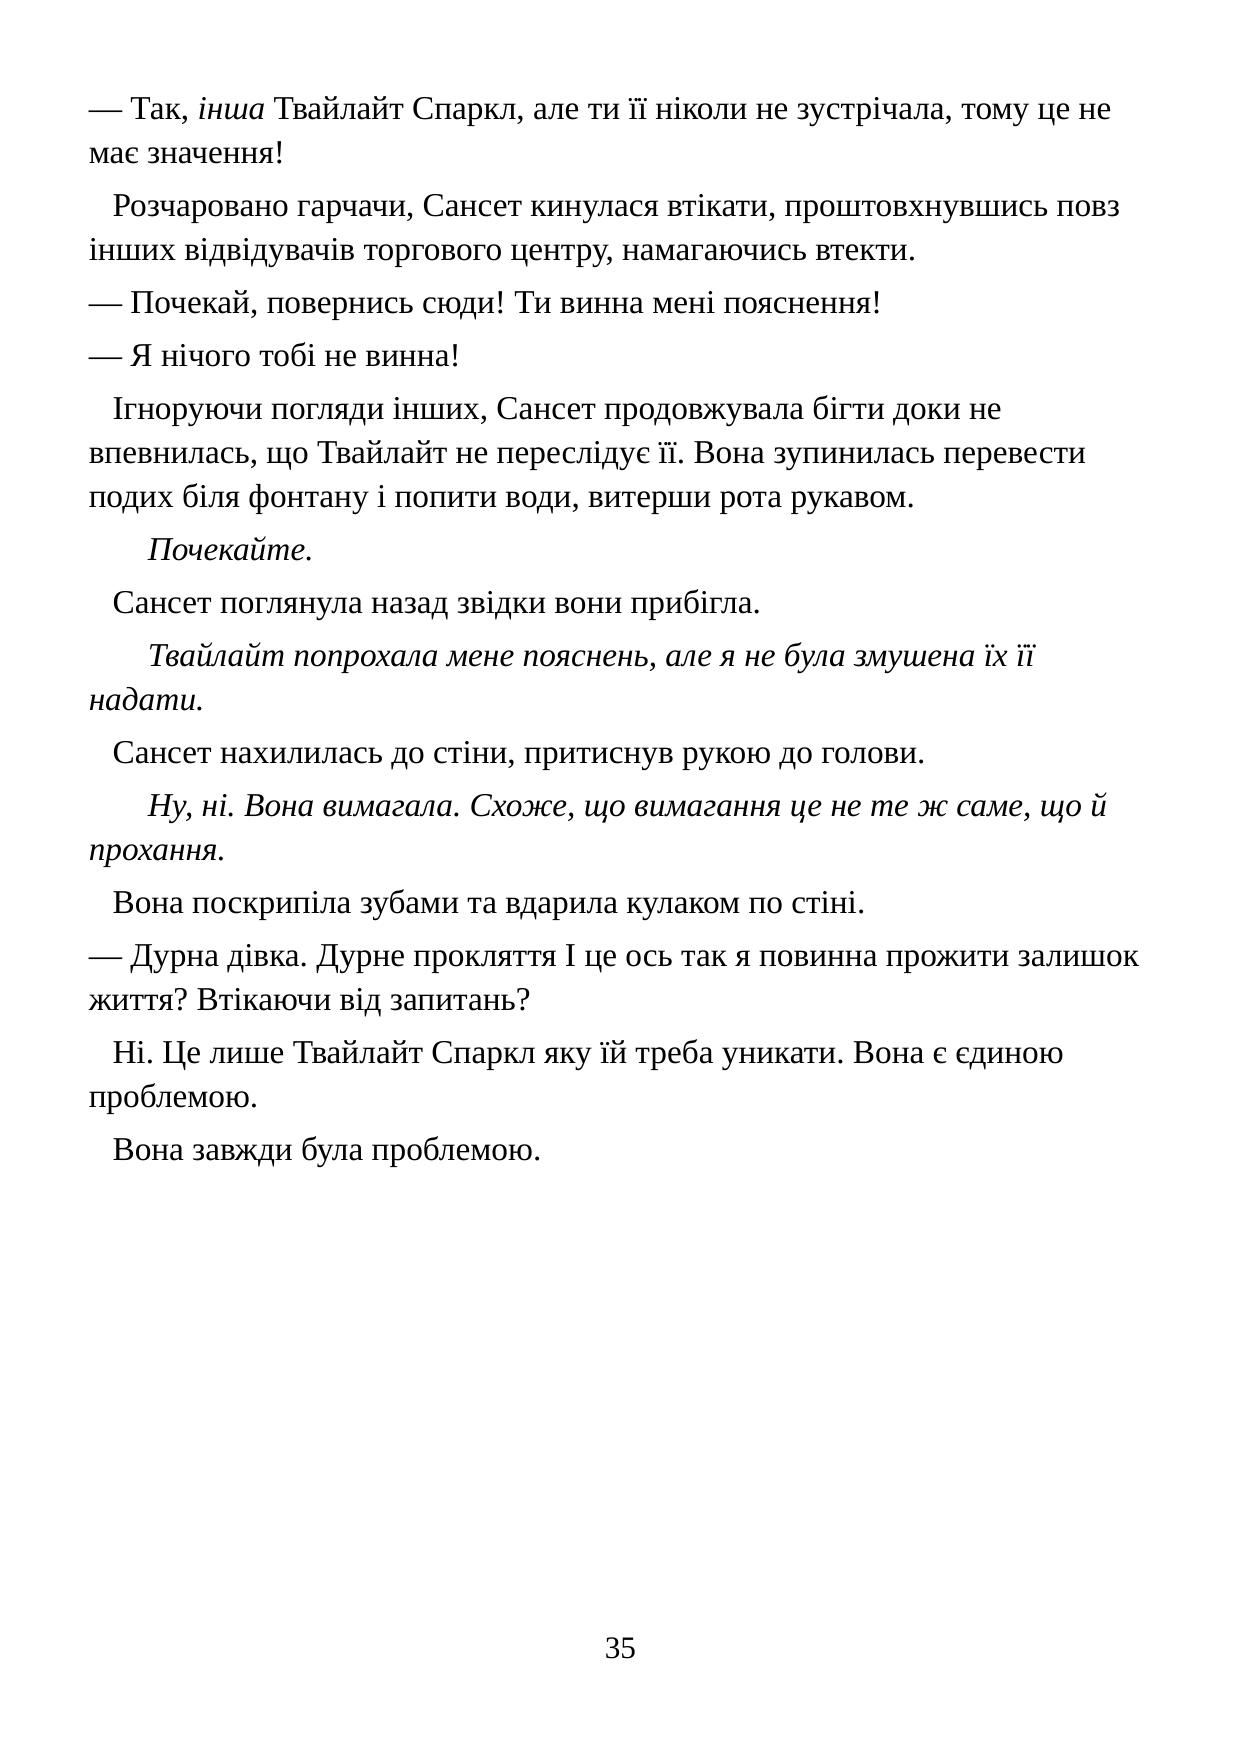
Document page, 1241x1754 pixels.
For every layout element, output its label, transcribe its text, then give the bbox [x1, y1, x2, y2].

text — Я нічого тобі не винна! [88, 335, 1152, 374]
text Ні. Це лише Твайлайт Спаркл яку їй треба уникати. Вона є єдиною проблемою. [88, 1032, 1152, 1114]
text — Дурна дівка. Дурне прокляття І це ось так я повинна прожити залишок життя? Втікаючи від запитань? [88, 935, 1152, 1017]
text Сансет нахилилась до стіни, притиснув рукою до голови. [88, 732, 1152, 771]
text — Так, інша Твайлайт Спаркл, але ти її ніколи не зустрічала, тому це не має значення! [88, 88, 1152, 171]
text Ігноруючи погляди інших, Сансет продовжувала бігти доки не впевнилась, що Твайлайт не переслідує її. Вона зупинилась перевести подих біля фонтану і попити води, витерши рота рукавом. [88, 388, 1152, 515]
text Вона завжди була проблемою. [88, 1129, 1152, 1167]
text Ну, ні. Вона вимагала. Схоже, що вимагання це не те ж саме, що й прохання. [88, 785, 1152, 867]
text Твайлайт попрохала мене пояснень, але я не була змушена їх її надати. [88, 635, 1152, 718]
text Розчаровано гарчачи, Сансет кинулася втікати, проштовхнувшись повз інших відвідувачів торгового центру, намагаючись втекти. [88, 186, 1152, 268]
text Вона поскрипіла зубами та вдарила кулаком по стіні. [88, 882, 1152, 920]
text — Почекай, повернись сюди! Ти винна мені пояснення! [88, 282, 1152, 321]
text Сансет поглянула назад звідки вони прибігла. [88, 582, 1152, 621]
text Почекайте. [88, 529, 1152, 568]
